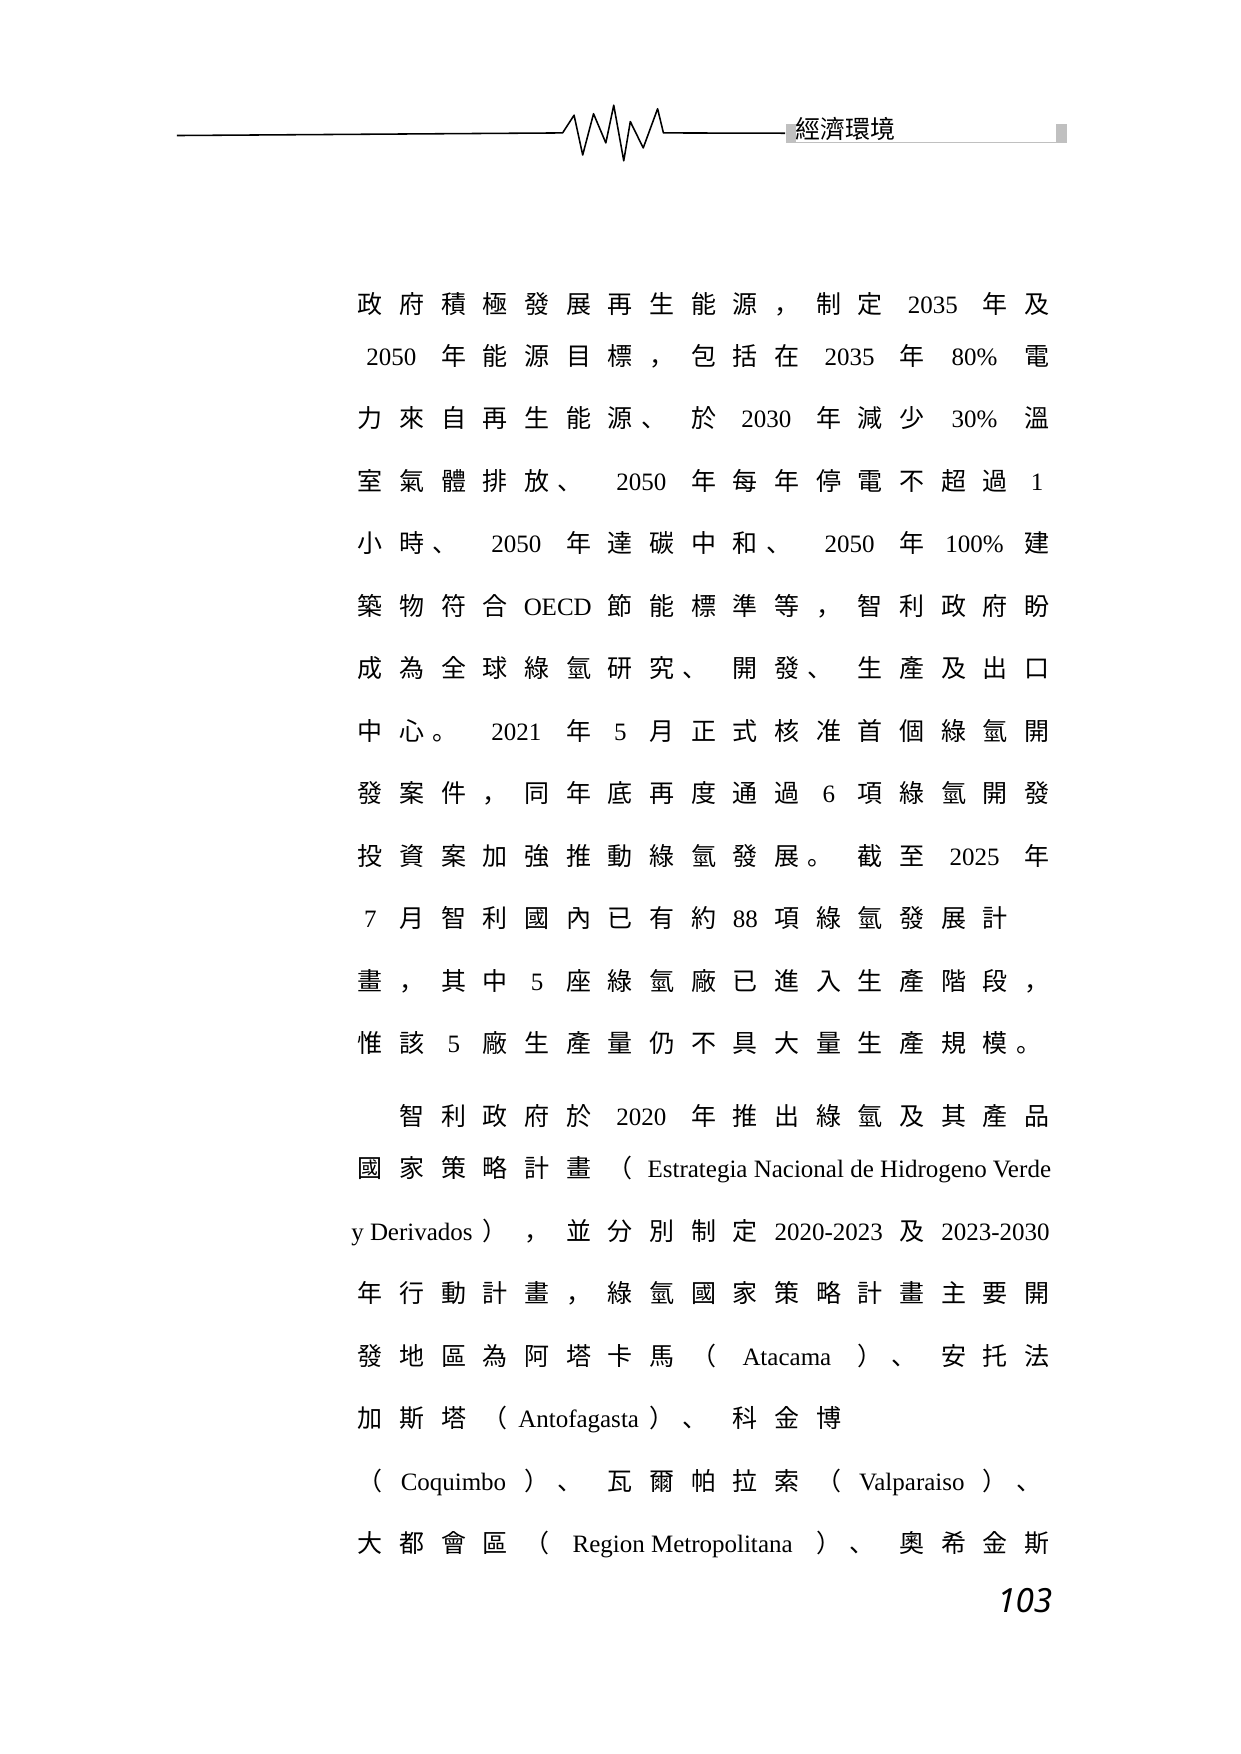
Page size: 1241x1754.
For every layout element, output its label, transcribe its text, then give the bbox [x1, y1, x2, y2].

text 智利政府於2020年推出綠氫及其產品國家策略計畫（Estrategia Nacional de Hidrogeno Verde y Derivados），並分別制定2020-2023及2023-2030年行動計畫，綠氫國家策略計畫主要開發地區為阿塔卡馬（Atacama）、安托法加斯塔（Antofagasta）、科金博（Coquimbo）、瓦爾帕拉索（Valparaiso）、大都會區（Region Metropolitana）、奧希金斯 [330, 1063, 1058, 1563]
text 政府積極發展再生能源，制定2035年及2050年能源目標，包括在2035年80%電力來自再生能源、於2030年減少30%溫室氣體排放、2050年每年停電不超過1小時、2050年達碳中和、2050年100%建築物符合OECD節能標準等，智利政府盼成為全球綠氫研究、開發、生產及出口中心。2021年5月正式核准首個綠氫開發案件，同年底再度通過6項綠氫開發投資案加強推動綠氫發展。截至2025年7月智利國內已有約88項綠氫發展計畫，其中5座綠氫廠已進入生產階段，惟該5廠生產量仍不具大量生產規模。 [281, 250, 1058, 1063]
